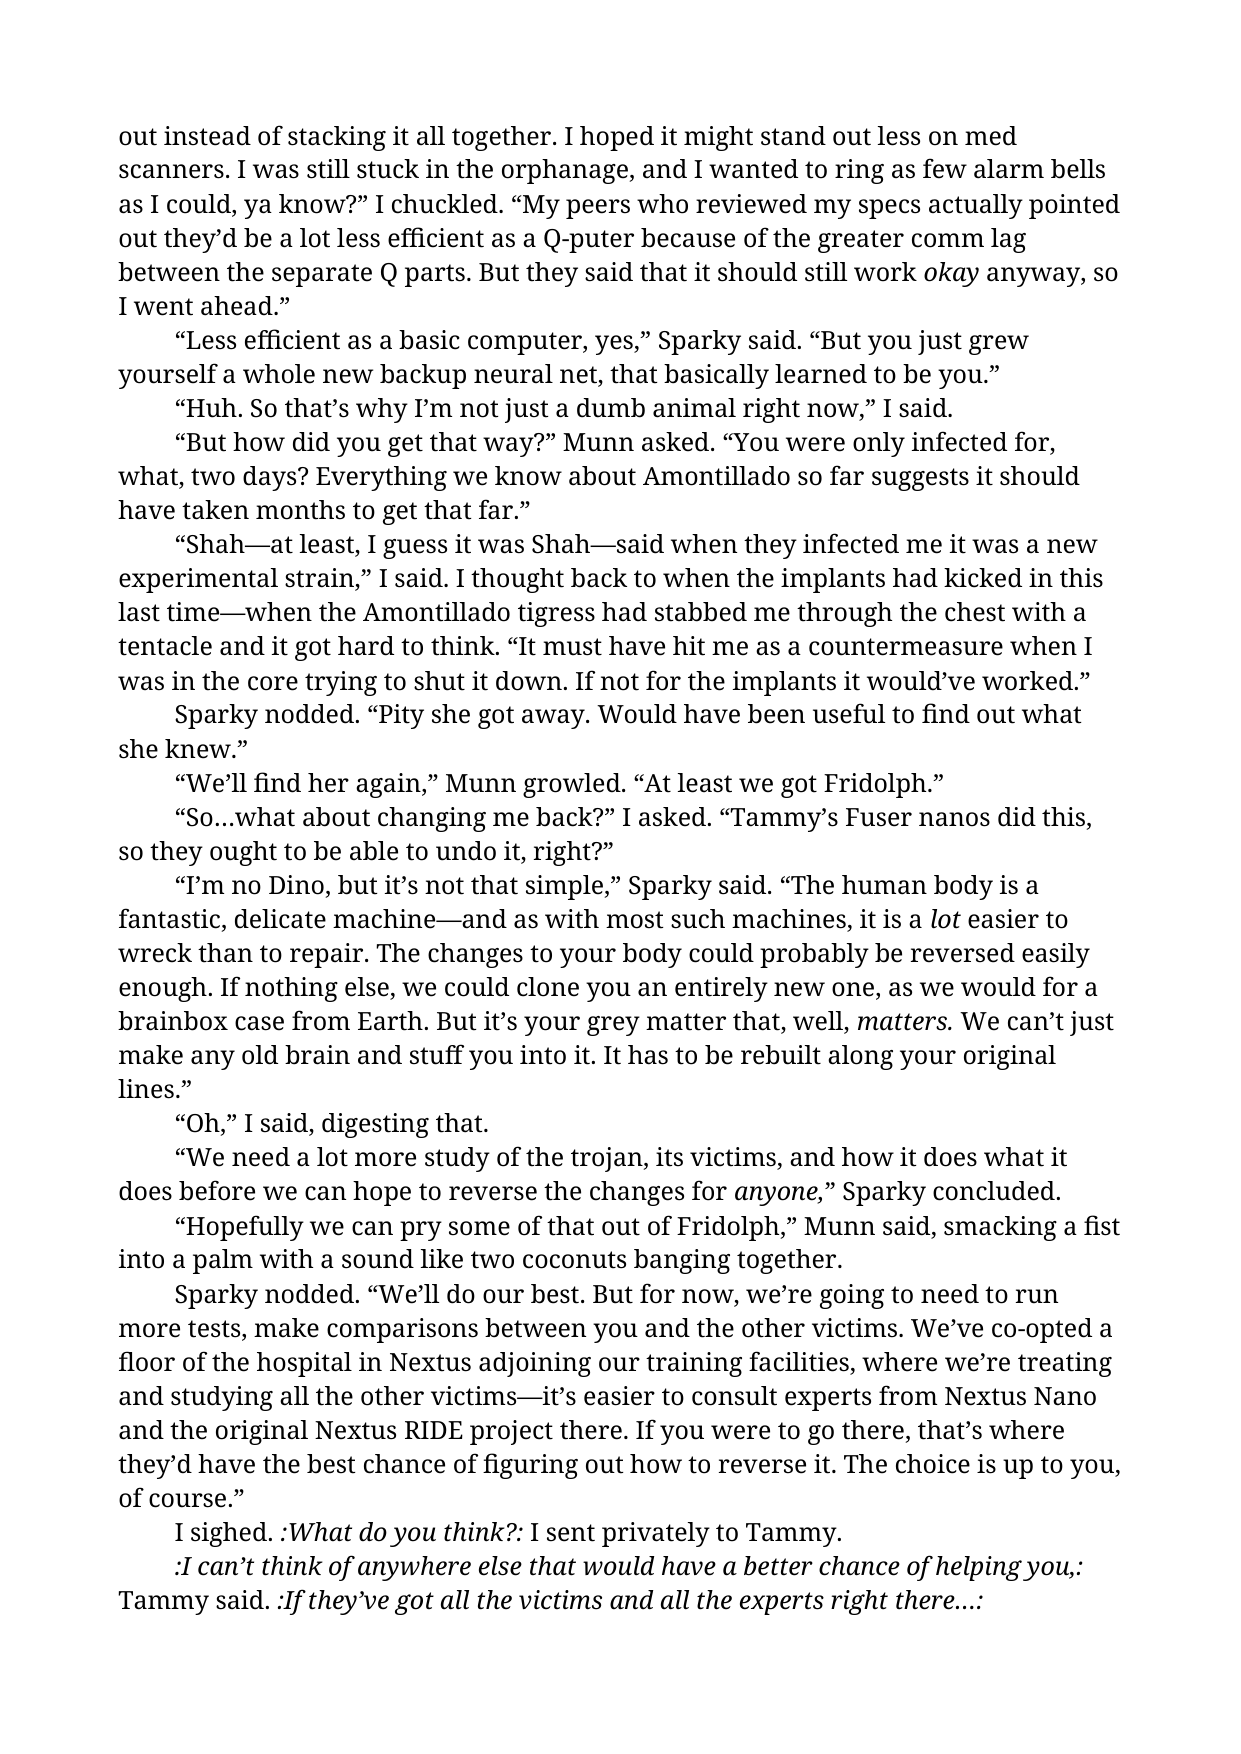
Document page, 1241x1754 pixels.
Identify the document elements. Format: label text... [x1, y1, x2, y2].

text “I’m no Dino, but it’s not that simple,” Sparky said. “The human body is a fantastic, delicate machine—and as with most such machines, it is a lot easier to wreck than to repair. The changes to your body could probably be reversed easily enough. If nothing else, we could clone you an entirely new one, as we would for a brainbox case from Earth. But it’s your grey matter that, well, matters. We can’t just make any old brain and stuff you into it. It has to be rebuilt along your original lines.” [118, 867, 1122, 1106]
text “So…what about changing me back?” I asked. “Tammy’s Fuser nanos did this, so they ought to be able to undo it, right?” [118, 799, 1122, 867]
text “Less efficient as a basic computer, yes,” Sparky said. “But you just grew yourself a whole new backup neural net, that basically learned to be you.” [118, 322, 1122, 391]
text “Oh,” I said, digesting that. [118, 1106, 1122, 1140]
text “Hopefully we can pry some of that out of Fridolph,” Munn said, smacking a fist into a palm with a sound like two coconuts banging together. [118, 1208, 1122, 1276]
text Sparky nodded. “Pity she got away. Would have been useful to find out what she knew.” [118, 697, 1122, 765]
text Sparky nodded. “We’ll do our best. But for now, we’re going to need to run more tests, make comparisons between you and the other victims. We’ve co-opted a floor of the hospital in Nextus adjoining our training facilities, where we’re treating and studying all the other victims—it’s easier to consult experts from Nextus Nano and the original Nextus RIDE project there. If you were to go there, that’s where they’d have the best chance of figuring out how to reverse it. The choice is up to you, of course.” [118, 1276, 1122, 1515]
text “Huh. So that’s why I’m not just a dumb animal right now,” I said. [118, 391, 1122, 425]
text “We need a lot more study of the trojan, its victims, and how it does what it does before we can hope to reverse the changes for anyone,” Sparky concluded. [118, 1140, 1122, 1208]
text “We’ll find her again,” Munn growled. “At least we got Fridolph.” [118, 765, 1122, 799]
text “Shah—at least, I guess it was Shah—said when they infected me it was a new experimental strain,” I said. I thought back to when the implants had kicked in this last time—when the Amontillado tigress had stabbed me through the chest with a tentacle and it got hard to think. “It must have hit me as a countermeasure when I was in the core trying to shut it down. If not for the implants it would’ve worked.” [118, 527, 1122, 697]
text :I can’t think of anywhere else that would have a better chance of helping you,: Tammy said. :If they’ve got all the victims and all the experts right there…: [118, 1549, 1122, 1617]
text out instead of stacking it all together. I hoped it might stand out less on med scanners. I was still stuck in the orphanage, and I wanted to ring as few alarm bells as I could, ya know?” I chuckled. “My peers who reviewed my specs actually pointed out they’d be a lot less efficient as a Q-puter because of the greater comm lag between the separate Q parts. But they said that it should still work okay anyway, so I went ahead.” [118, 118, 1122, 322]
text “But how did you get that way?” Munn asked. “You were only infected for, what, two days? Everything we know about Amontillado so far suggests it should have taken months to get that far.” [118, 425, 1122, 527]
text I sighed. :What do you think?: I sent privately to Tammy. [118, 1515, 1122, 1549]
